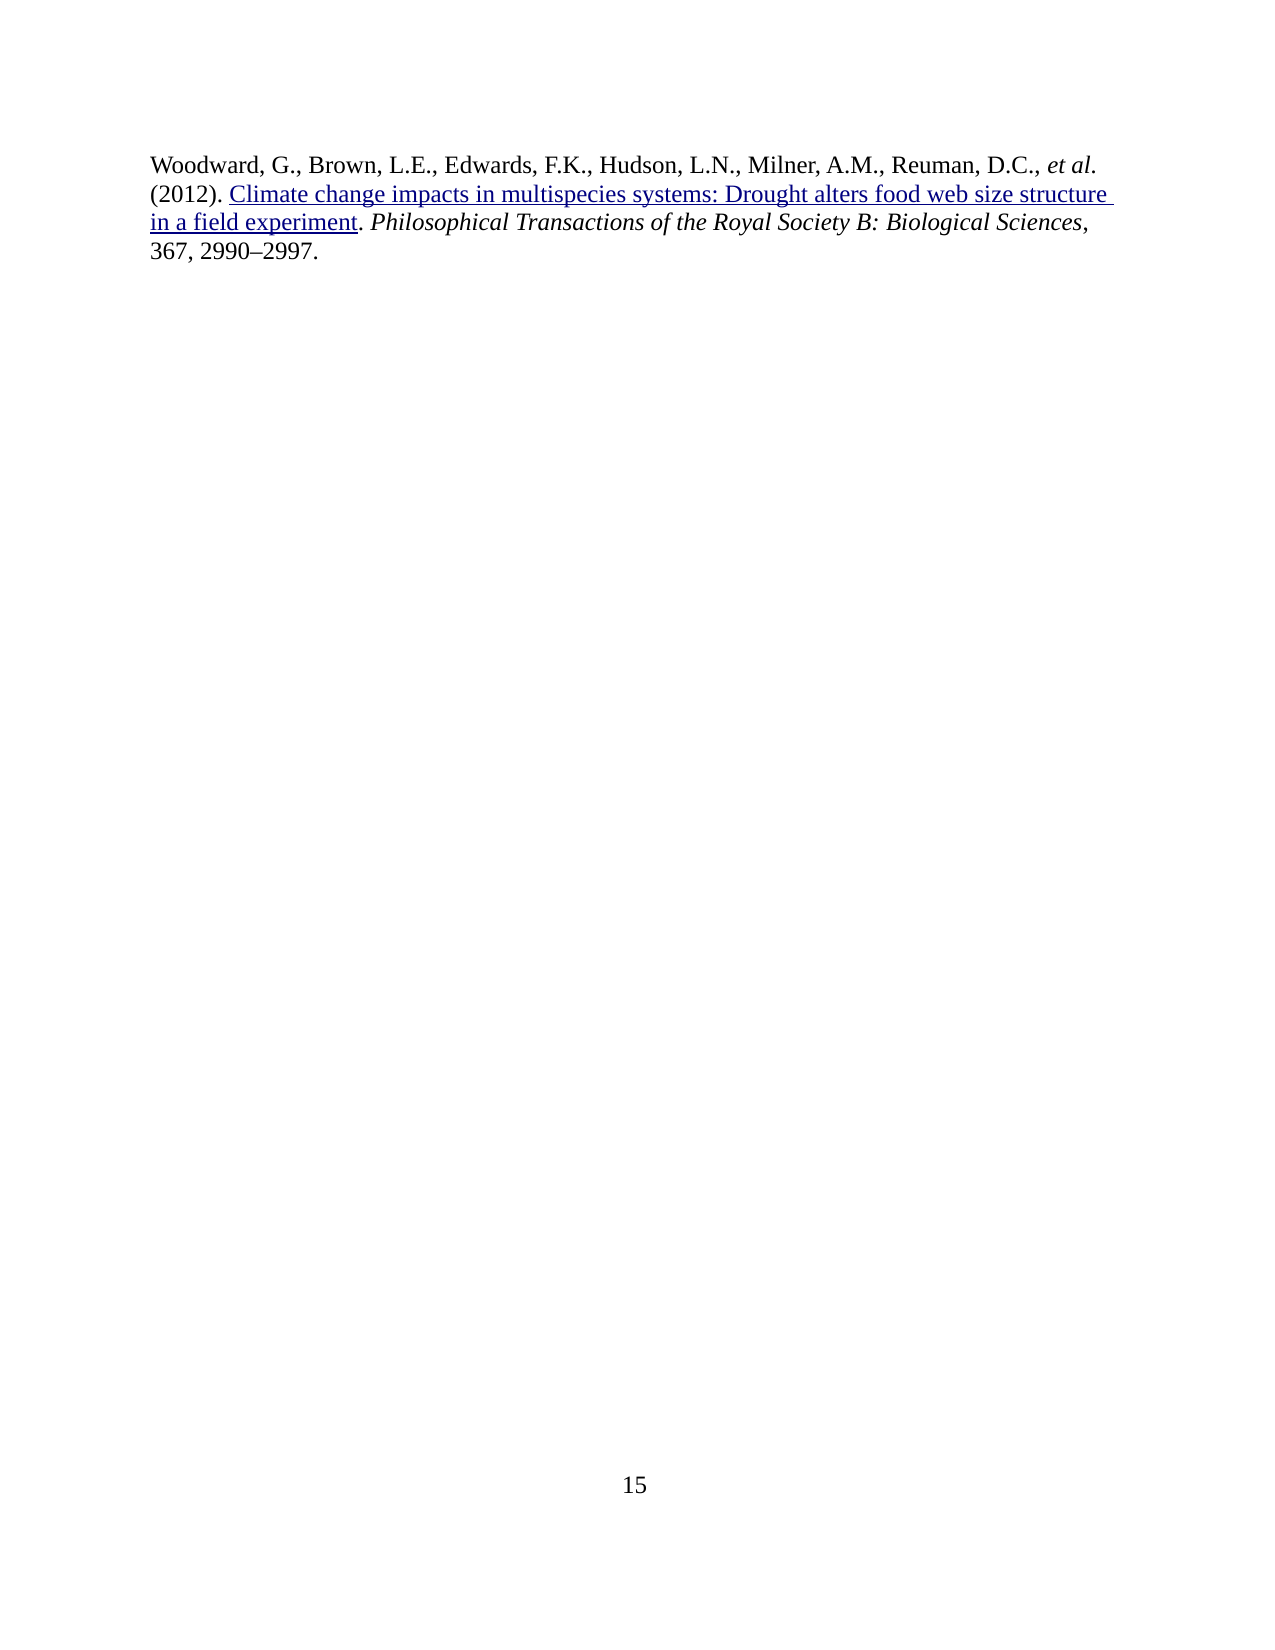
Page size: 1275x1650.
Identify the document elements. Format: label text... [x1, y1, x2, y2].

text Woodward, G., Brown, L.E., Edwards, F.K., Hudson, L.N., Milner, A.M., Reuman, D.C., et al. (2012). Climate change impacts in multispecies systems: Drought alters food web size structure in a field experiment. Philosophical Transactions of the Royal Society B: Biological Sciences, 367, 2990–2997. [150, 150, 1125, 265]
